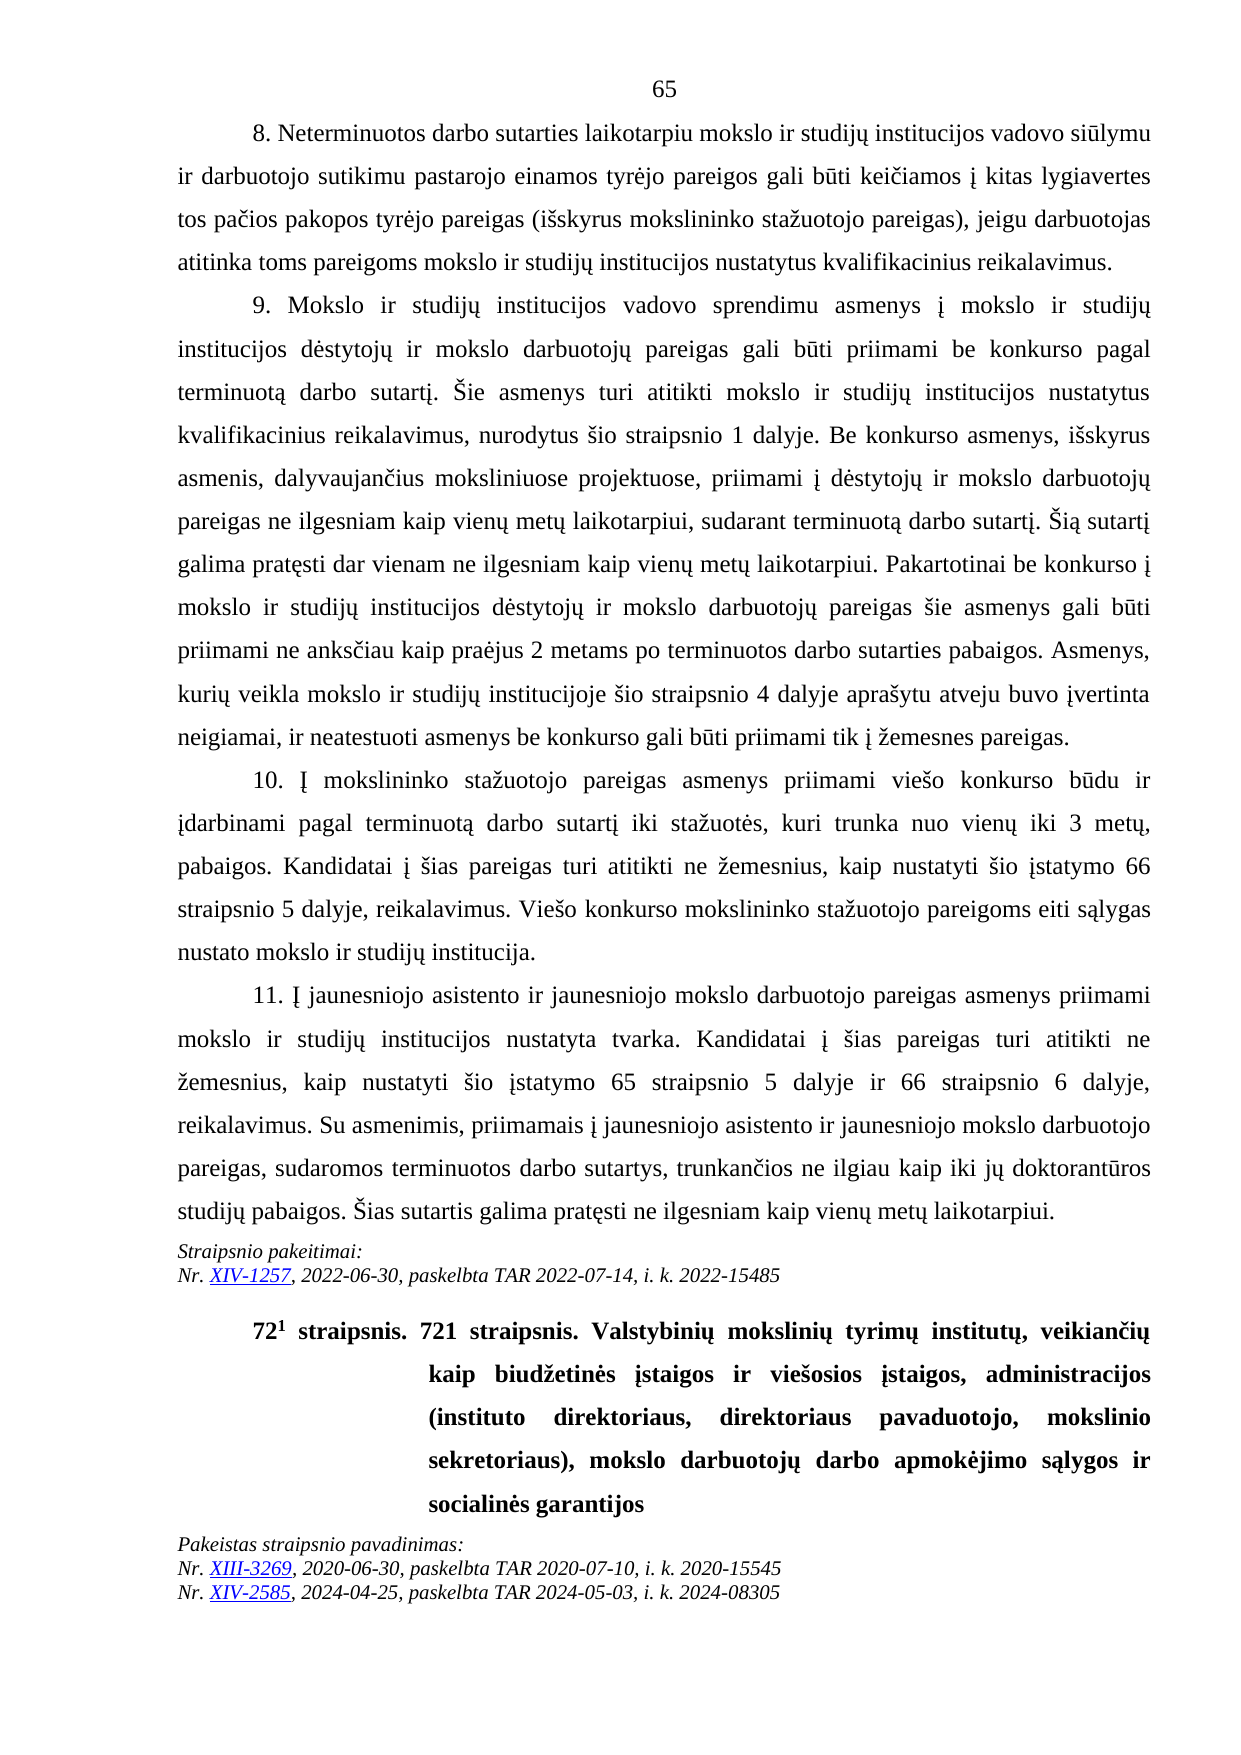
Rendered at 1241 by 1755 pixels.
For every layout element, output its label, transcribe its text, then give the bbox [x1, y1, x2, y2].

text Nr. XIII-3269, 2020-06-30, paskelbta TAR 2020-07-10, i. k. 2020-15545 [177, 1556, 1152, 1580]
text 8. Neterminuotos darbo sutarties laikotarpiu mokslo ir studijų institucijos vadovo siūlymu ir darbuotojo sutikimu pastarojo einamos tyrėjo pareigos gali būti keičiamos į kitas lygiavertes tos pačios pakopos tyrėjo pareigas (išskyrus mokslininko stažuotojo pareigas), jeigu darbuotojas atitinka toms pareigoms mokslo ir studijų institucijos nustatytus kvalifikacinius reikalavimus. [177, 118, 1152, 276]
text Nr. XIV-1257, 2022-06-30, paskelbta TAR 2022-07-14, i. k. 2022-15485 [177, 1263, 1152, 1287]
text 721 straipsnis. 721 straipsnis. Valstybinių mokslinių tyrimų institutų, veikiančių kaip biudžetinės įstaigos ir viešosios įstaigos, administracijos (instituto direktoriaus, direktoriaus pavaduotojo, mokslinio sekretoriaus), mokslo darbuotojų darbo apmokėjimo sąlygos ir socialinės garantijos [252, 1316, 1152, 1517]
text 9. Mokslo ir studijų institucijos vadovo sprendimu asmenys į mokslo ir studijų institucijos dėstytojų ir mokslo darbuotojų pareigas gali būti priimami be konkurso pagal terminuotą darbo sutartį. Šie asmenys turi atitikti mokslo ir studijų institucijos nustatytus kvalifikacinius reikalavimus, nurodytus šio straipsnio 1 dalyje. Be konkurso asmenys, išskyrus asmenis, dalyvaujančius moksliniuose projektuose, priimami į dėstytojų ir mokslo darbuotojų pareigas ne ilgesniam kaip vienų metų laikotarpiui, sudarant terminuotą darbo sutartį. Šią sutartį galima pratęsti dar vienam ne ilgesniam kaip vienų metų laikotarpiui. Pakartotinai be konkurso į mokslo ir studijų institucijos dėstytojų ir mokslo darbuotojų pareigas šie asmenys gali būti priimami ne anksčiau kaip praėjus 2 metams po terminuotos darbo sutarties pabaigos. Asmenys, kurių veikla mokslo ir studijų institucijoje šio straipsnio 4 dalyje aprašytu atveju buvo įvertinta neigiamai, ir neatestuoti asmenys be konkurso gali būti priimami tik į žemesnes pareigas. [177, 291, 1152, 751]
text 11. Į jaunesniojo asistento ir jaunesniojo mokslo darbuotojo pareigas asmenys priimami mokslo ir studijų institucijos nustatyta tvarka. Kandidatai į šias pareigas turi atitikti ne žemesnius, kaip nustatyti šio įstatymo 65 straipsnio 5 dalyje ir 66 straipsnio 6 dalyje, reikalavimus. Su asmenimis, priimamais į jaunesniojo asistento ir jaunesniojo mokslo darbuotojo pareigas, sudaromos terminuotos darbo sutartys, trunkančios ne ilgiau kaip iki jų doktorantūros studijų pabaigos. Šias sutartis galima pratęsti ne ilgesniam kaip vienų metų laikotarpiui. [177, 981, 1152, 1225]
text Straipsnio pakeitimai: [177, 1239, 1152, 1263]
text 10. Į mokslininko stažuotojo pareigas asmenys priimami viešo konkurso būdu ir įdarbinami pagal terminuotą darbo sutartį iki stažuotės, kuri trunka nuo vienų iki 3 metų, pabaigos. Kandidatai į šias pareigas turi atitikti ne žemesnius, kaip nustatyti šio įstatymo 66 straipsnio 5 dalyje, reikalavimus. Viešo konkurso mokslininko stažuotojo pareigoms eiti sąlygas nustato mokslo ir studijų institucija. [177, 765, 1152, 966]
text Nr. XIV-2585, 2024-04-25, paskelbta TAR 2024-05-03, i. k. 2024-08305 [177, 1580, 1152, 1604]
text Pakeistas straipsnio pavadinimas: [177, 1532, 1152, 1556]
